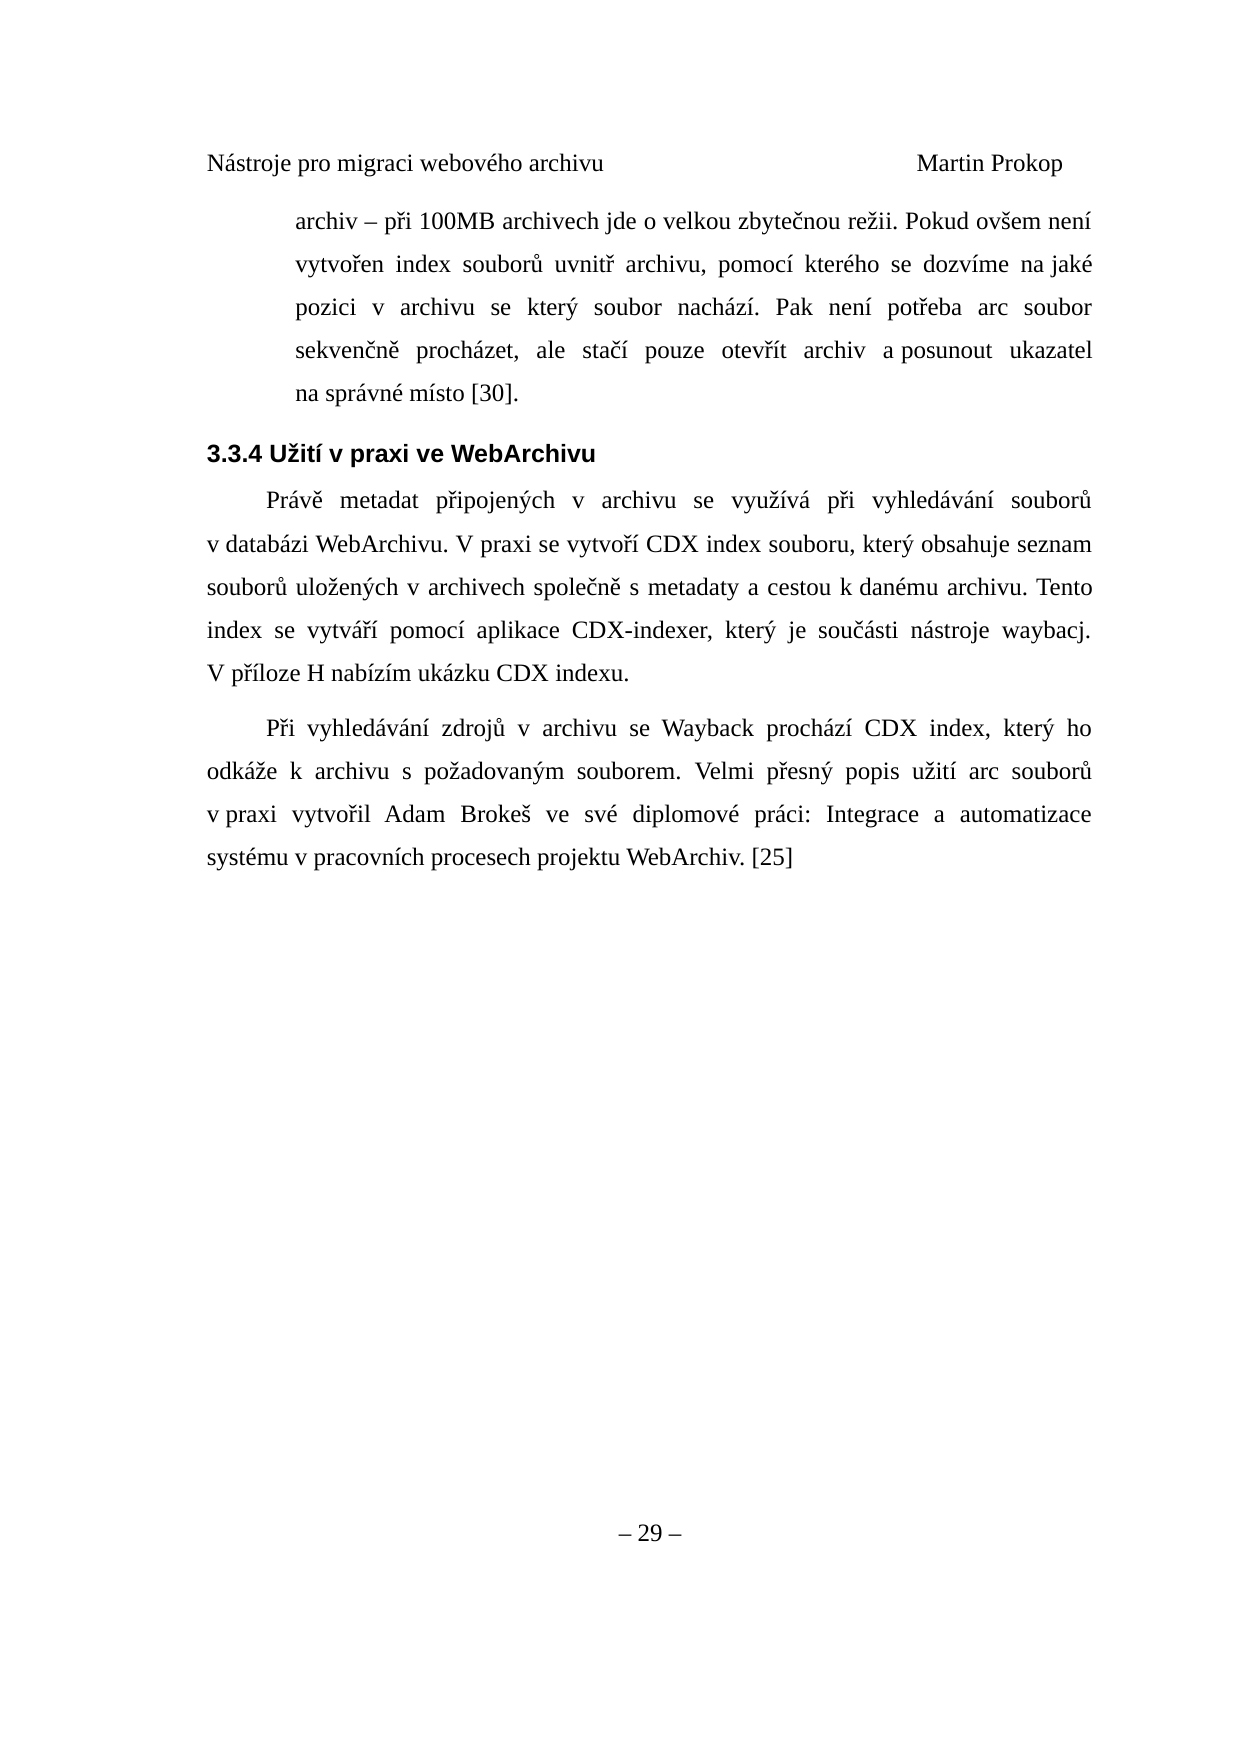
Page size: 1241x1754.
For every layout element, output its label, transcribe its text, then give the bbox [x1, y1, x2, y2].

text Právě metadat připojených v archivu se využívá při vyhledávání souborů v databázi WebArchivu. V praxi se vytvoří CDX index souboru, který obsahuje seznam souborů uložených v archivech společně s metadaty a cestou k danému archivu. Tento index se vytváří pomocí aplikace CDX-indexer, který je součásti nástroje waybacj. V příloze H nabízím ukázku CDX indexu. [207, 486, 1093, 687]
text Při vyhledávání zdrojů v archivu se Wayback prochází CDX index, který ho odkáže k archivu s požadovaným souborem. Velmi přesný popis užití arc souborů v praxi vytvořil Adam Brokeš ve své diplomové práci: Integrace a automatizace systému v pracovních procesech projektu WebArchiv. [25] [207, 713, 1093, 871]
subtitle 3.3.4 Užití v praxi ve WebArchivu [207, 439, 1093, 468]
list archiv – při 100MB archivech jde o velkou zbytečnou režii. Pokud ovšem není vytvořen index souborů uvnitř archivu, pomocí kterého se dozvíme na jaké pozici v archivu se který soubor nachází. Pak není potřeba arc soubor sekvenčně procházet, ale stačí pouze otevřít archiv a posunout ukazatel na správné místo [30]. [295, 206, 1093, 407]
